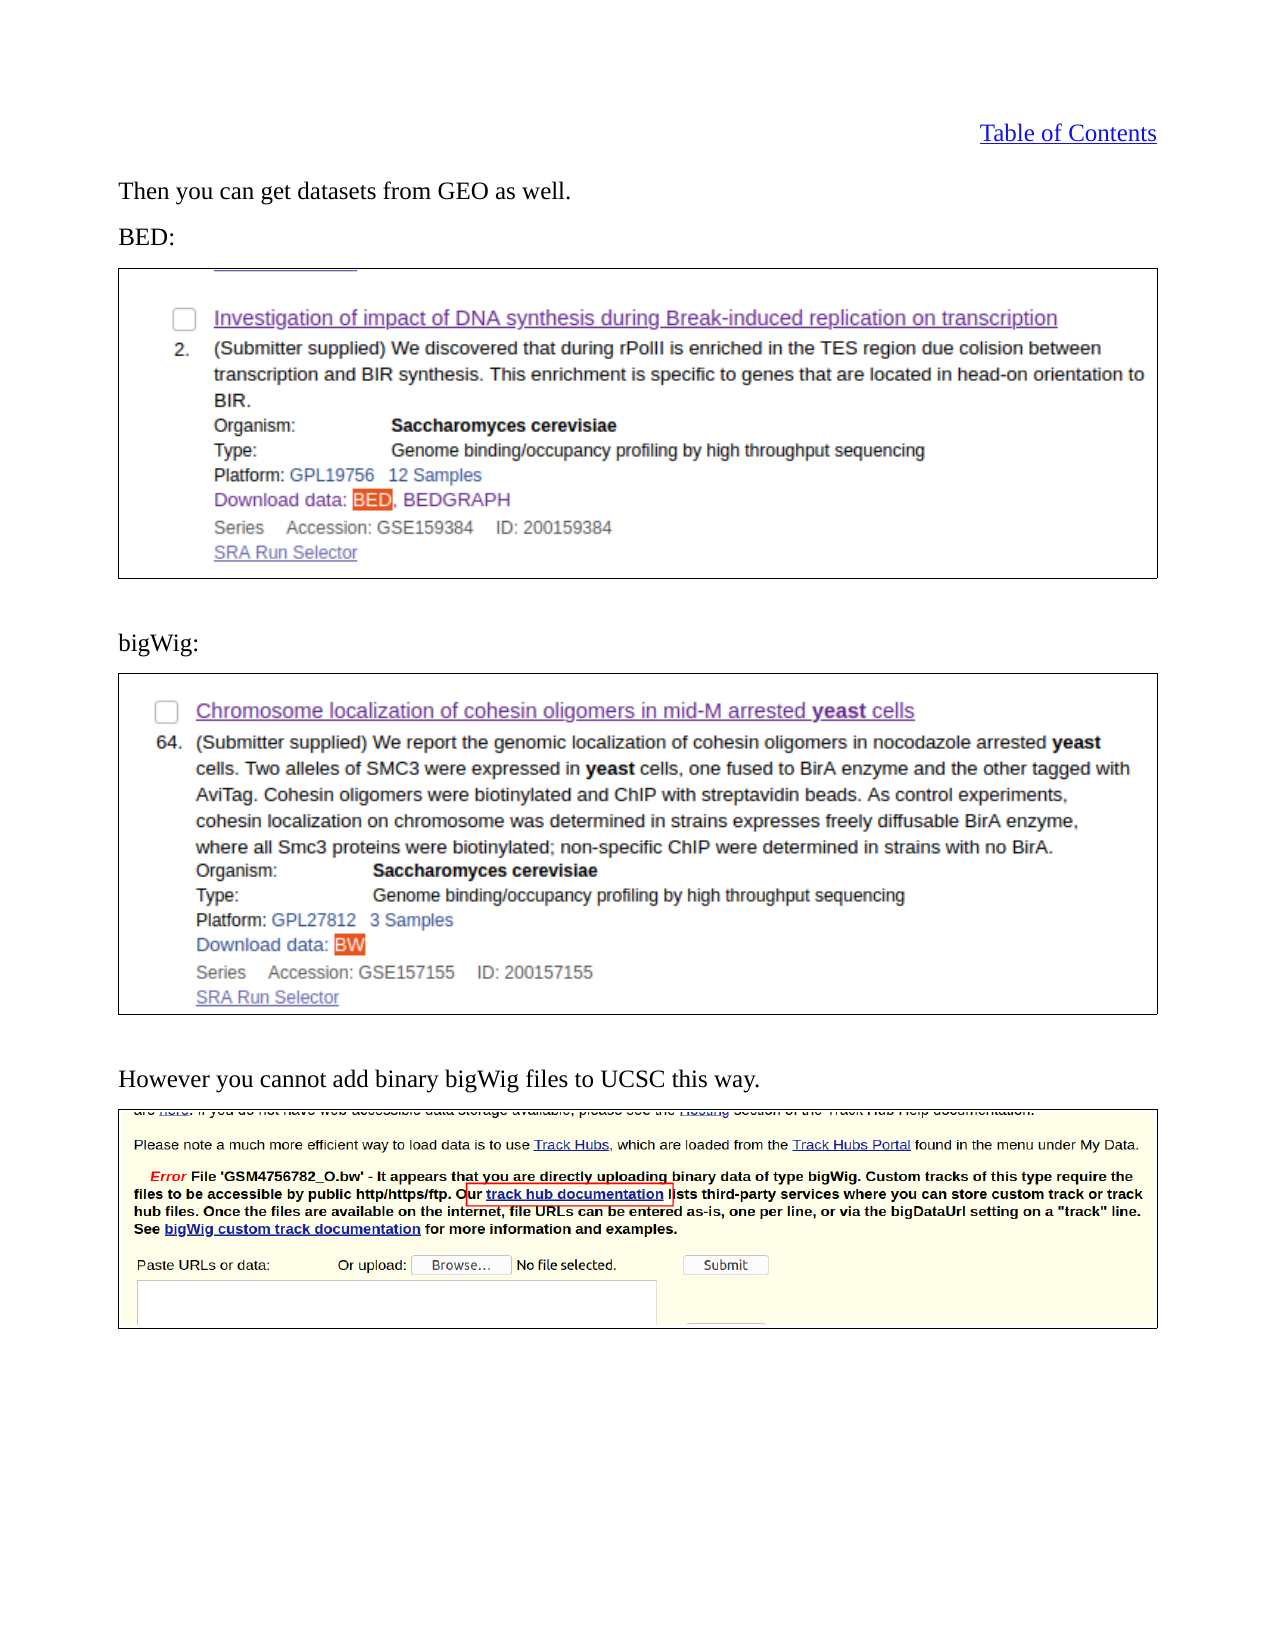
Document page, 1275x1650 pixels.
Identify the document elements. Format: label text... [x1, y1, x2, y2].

text However you cannot add binary bigWig files to UCSC this way. [118, 1064, 1157, 1092]
picture [121, 1112, 1154, 1325]
text BED: [118, 222, 1157, 251]
text Then you can get datasets from GEO as well. [118, 176, 1157, 205]
picture [121, 676, 1154, 1011]
picture [121, 270, 1154, 575]
text bigWig: [118, 628, 1157, 656]
